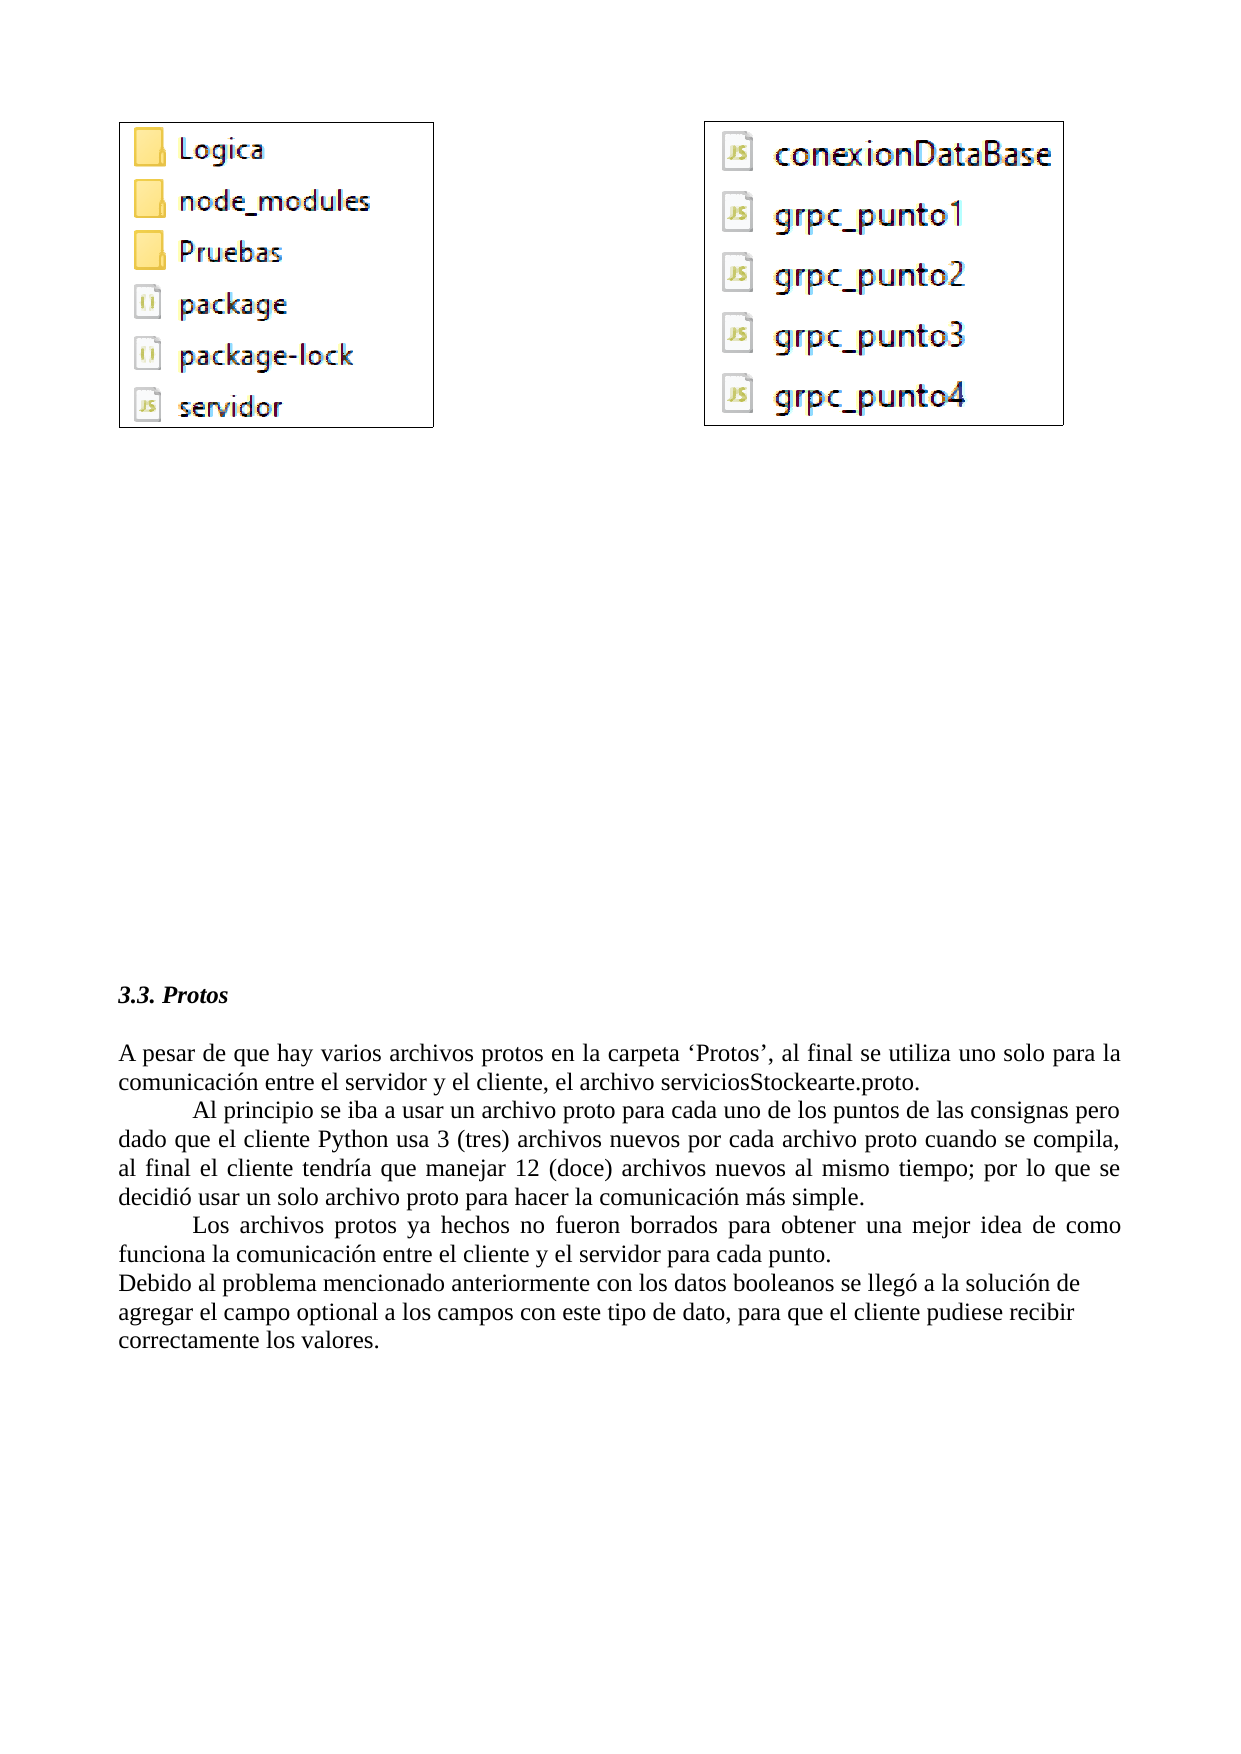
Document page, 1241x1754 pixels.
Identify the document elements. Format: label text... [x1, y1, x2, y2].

text Al principio se iba a usar un archivo proto para cada uno de los puntos de las consignas pero dado que el cliente Python usa 3 (tres) archivos nuevos por cada archivo proto cuando se compila, al final el cliente tendría que manejar 12 (doce) archivos nuevos al mismo tiempo; por lo que se decidió usar un solo archivo proto para hacer la comunicación más simple. [118, 1096, 1122, 1211]
text Los archivos protos ya hechos no fueron borrados para obtener una mejor idea de como funciona la comunicación entre el cliente y el servidor para cada punto. [118, 1211, 1122, 1268]
text A pesar de que hay varios archivos protos en la carpeta ‘Protos’, al final se utiliza uno solo para la comunicación entre el servidor y el cliente, el archivo serviciosStockearte.proto. [118, 1038, 1122, 1096]
text Debido al problema mencionado anteriormente con los datos booleanos se llegó a la solución de agregar el campo optional a los campos con este tipo de dato, para que el cliente pudiese recibir correctamente los valores. [118, 1268, 1122, 1354]
text 3.3. Protos [118, 981, 1122, 1009]
